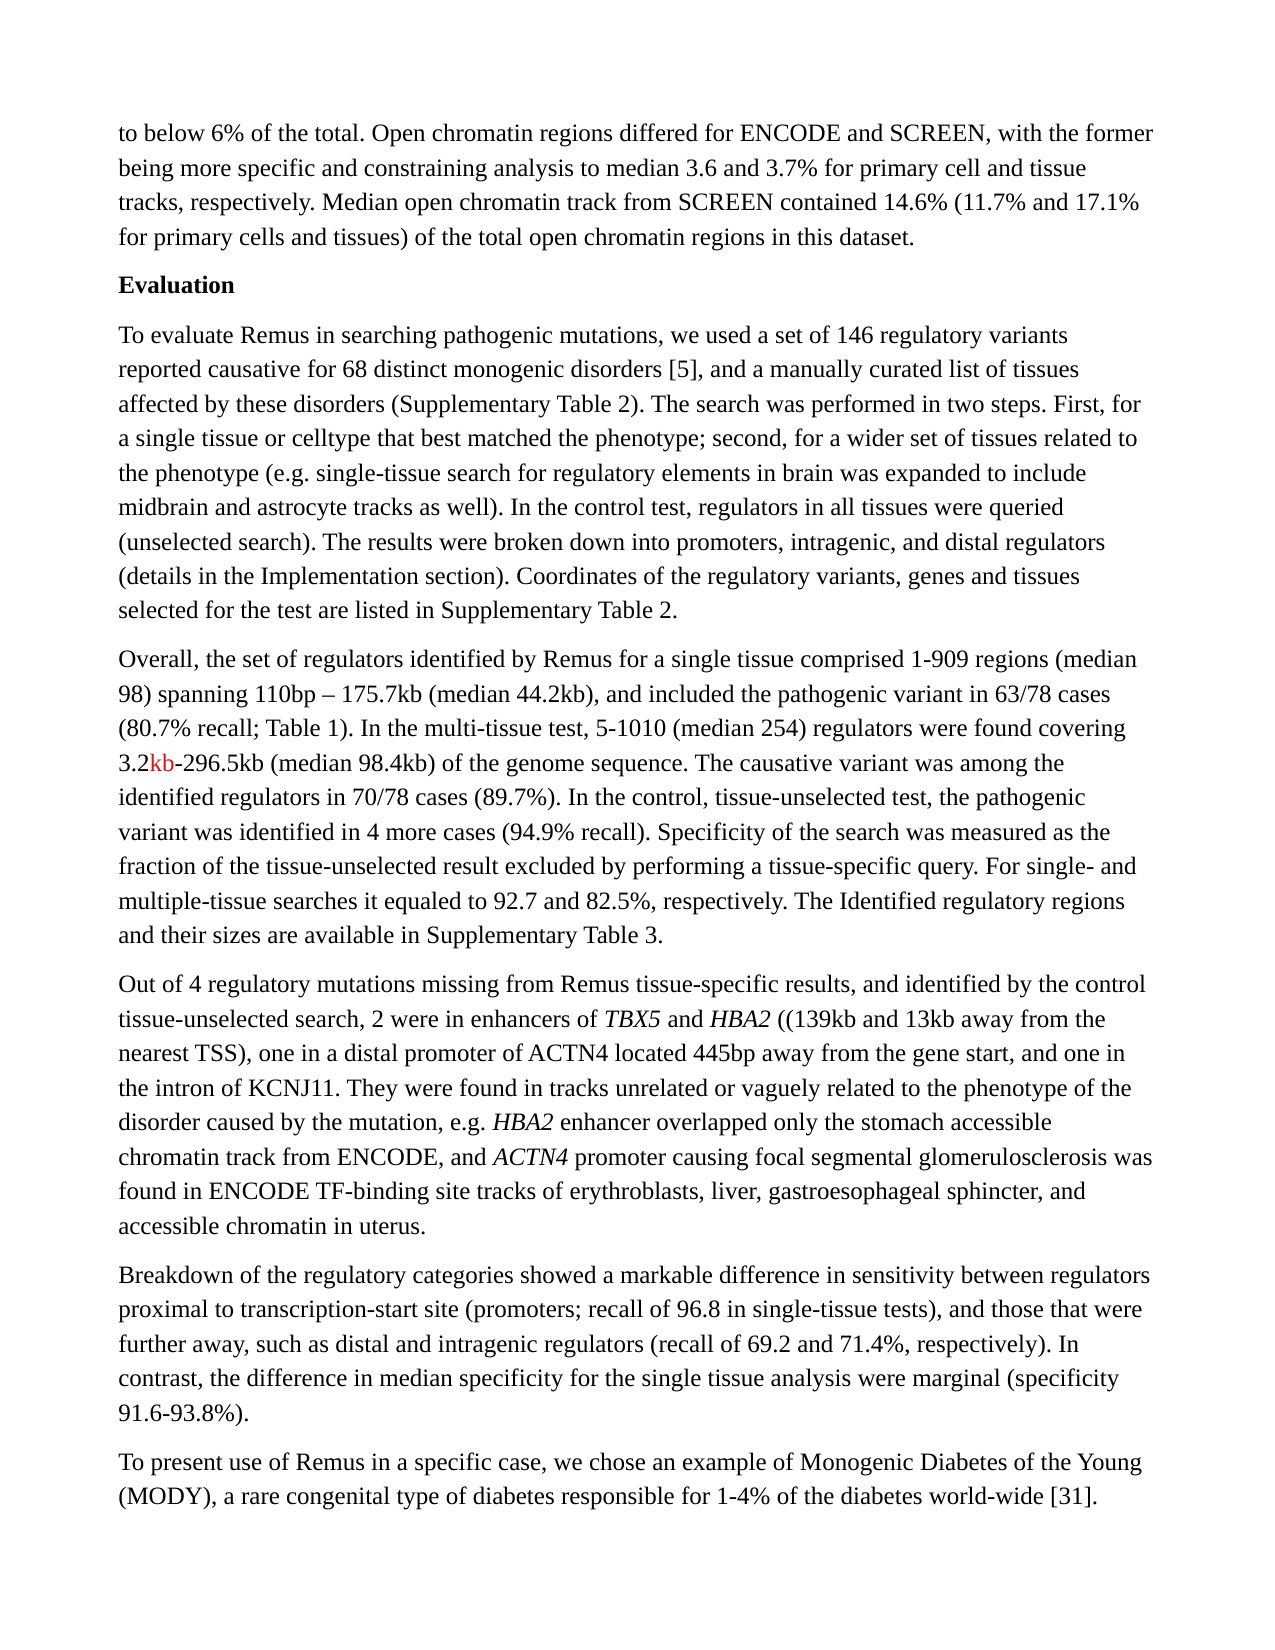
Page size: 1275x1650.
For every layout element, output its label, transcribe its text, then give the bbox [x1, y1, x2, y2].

text To evaluate Remus in searching pathogenic mutations, we used a set of 146 regulatory variants reported causative for 68 distinct monogenic disorders [5], and a manually curated list of tissues affected by these disorders (Supplementary Table 2). The search was performed in two steps. First, for a single tissue or celltype that best matched the phenotype; second, for a wider set of tissues related to the phenotype (e.g. single-tissue search for regulatory elements in brain was expanded to include midbrain and astrocyte tracks as well). In the control test, regulators in all tissues were queried (unselected search). The results were broken down into promoters, intragenic, and distal regulators (details in the Implementation section). Coordinates of the regulatory variants, genes and tissues selected for the test are listed in Supplementary Table 2. [118, 320, 1157, 624]
text Evaluation [118, 271, 1157, 299]
text to below 6% of the total. Open chromatin regions differed for ENCODE and SCREEN, with the former being more specific and constraining analysis to median 3.6 and 3.7% for primary cell and tissue tracks, respectively. Median open chromatin track from SCREEN contained 14.6% (11.7% and 17.1% for primary cells and tissues) of the total open chromatin regions in this dataset. [118, 118, 1157, 250]
text Overall, the set of regulators identified by Remus for a single tissue comprised 1-909 regions (median 98) spanning 110bp – 175.7kb (median 44.2kb), and included the pathogenic variant in 63/78 cases (80.7% recall; Table 1). In the multi-tissue test, 5-1010 (median 254) regulators were found covering 3.2kb-296.5kb (median 98.4kb) of the genome sequence. The causative variant was among the identified regulators in 70/78 cases (89.7%). In the control, tissue-unselected test, the pathogenic variant was identified in 4 more cases (94.9% recall). Specificity of the search was measured as the fraction of the tissue-unselected result excluded by performing a tissue-specific query. For single- and multiple-tissue searches it equaled to 92.7 and 82.5%, respectively. The Identified regulatory regions and their sizes are available in Supplementary Table 3. [118, 644, 1157, 949]
text Breakdown of the regulatory categories showed a markable difference in sensitivity between regulators proximal to transcription-start site (promoters; recall of 96.8 in single-tissue tests), and those that were further away, such as distal and intragenic regulators (recall of 69.2 and 71.4%, respectively). In contrast, the difference in median specificity for the single tissue analysis were marginal (specificity 91.6-93.8%). [118, 1260, 1157, 1427]
text Out of 4 regulatory mutations missing from Remus tissue-specific results, and identified by the control tissue-unselected search, 2 were in enhancers of TBX5 and HBA2 ((139kb and 13kb away from the nearest TSS), one in a distal promoter of ACTN4 located 445bp away from the gene start, and one in the intron of KCNJ11. They were found in tracks unrelated or vaguely related to the phenotype of the disorder caused by the mutation, e.g. HBA2 enhancer overlapped only the stomach accessible chromatin track from ENCODE, and ACTN4 promoter causing focal segmental glomerulosclerosis was found in ENCODE TF-binding site tracks of erythroblasts, liver, gastroesophageal sphincter, and accessible chromatin in uterus. [118, 969, 1157, 1239]
text To present use of Remus in a specific case, we chose an example of Monogenic Diabetes of the Young (MODY), a rare congenital type of diabetes responsible for 1-4% of the diabetes world-wide [31]. [118, 1447, 1157, 1510]
